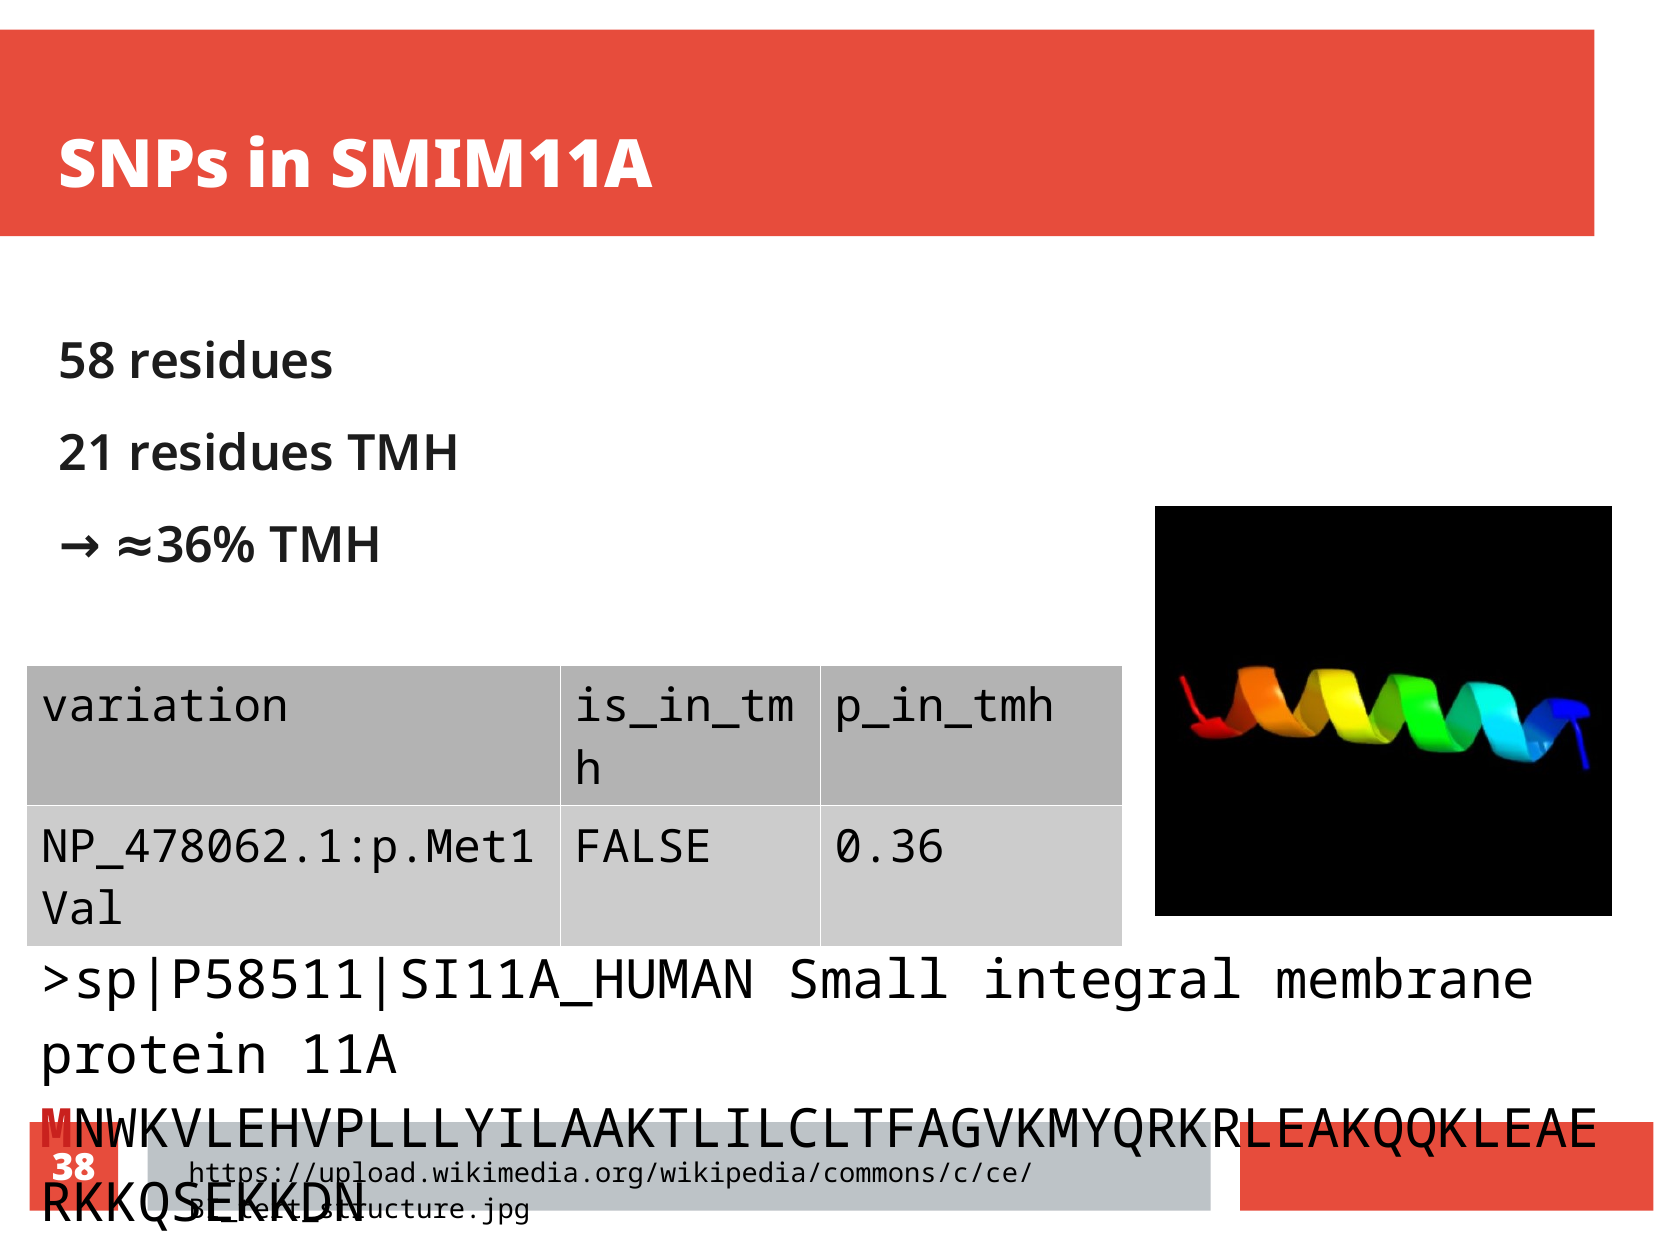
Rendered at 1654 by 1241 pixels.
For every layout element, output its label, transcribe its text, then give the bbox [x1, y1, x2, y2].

list 58 residues 21 residues TMH → ≈36% TMH [59, 324, 1021, 665]
text_box >sp|P58511|SI11A_HUMAN Small integral membrane protein 11A MNWKVLEHVPLLLYILAAKTLILCLTFAGVKMYQRKRLEAKQQKLEAERKKQSEKKDN 0000000000111111111111111111111000000000000000000000000000 [25, 933, 1637, 1112]
table_header p_in_tmh [821, 666, 1122, 805]
table_cell 0.36 [821, 806, 1122, 933]
table_cell NP_478062.1:p.Met1Val [27, 806, 560, 933]
table_header is_in_tmh [561, 666, 820, 805]
table_header variation [27, 666, 560, 805]
title SNPs in SMIM11A [59, 59, 1595, 207]
picture [1155, 506, 1612, 916]
text_box https://upload.wikimedia.org/wikipedia/commons/c/ce/BI_tert_structure.jpg [173, 1146, 1220, 1192]
table_cell FALSE [561, 806, 820, 933]
